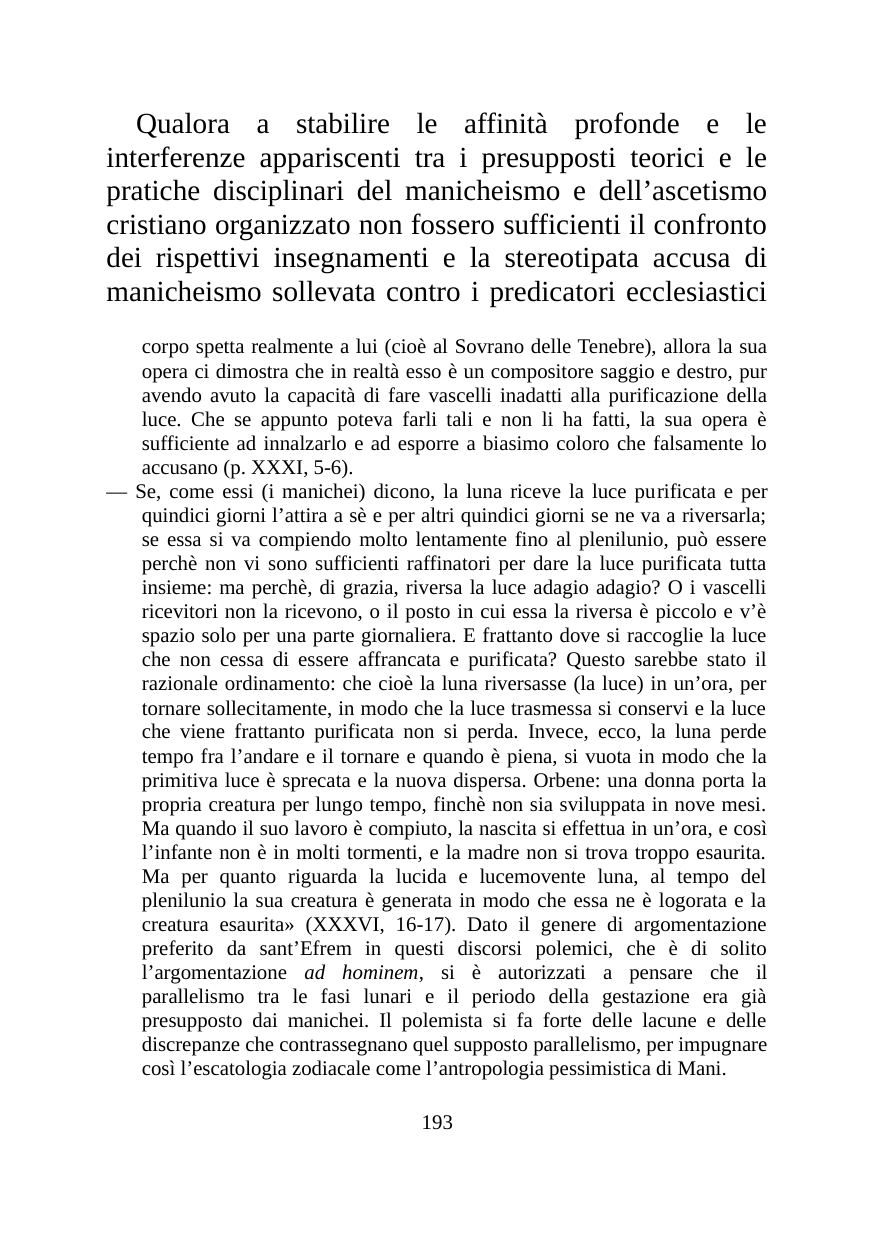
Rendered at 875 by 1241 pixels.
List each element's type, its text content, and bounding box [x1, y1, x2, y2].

text — Se, come essi (i manichei) dicono, la luna riceve la luce purificata e per quindici giorni l’attira a sè e per altri quindici giorni se ne va a riversarla; se essa si va compiendo molto lentamente fino al plenilunio, può essere perchè non vi sono sufficienti raffinatori per dare la luce purificata tutta insieme: ma perchè, di grazia, riversa la luce adagio adagio? O i vascelli ricevitori non la ricevono, o il posto in cui essa la riversa è piccolo e v’è spazio solo per una parte giornaliera. E frattanto dove si raccoglie la luce che non cessa di essere affrancata e purificata? Questo sarebbe stato il razionale ordinamento: che cioè la luna riversasse (la luce) in un’ora, per tornare sollecitamente, in modo che la luce trasmessa si conservi e la luce che viene frattanto purificata non si perda. Invece, ecco, la luna perde tempo fra l’andare e il tornare e quando è piena, si vuota in modo che la primitiva luce è sprecata e la nuova dispersa. Orbene: una donna porta la propria creatura per lungo tempo, finchè non sia sviluppata in nove mesi. Ma quando il suo lavoro è compiuto, la nascita si effettua in un’ora, e così l’infante non è in molti tormenti, e la madre non si trova troppo esaurita. Ma per quanto riguarda la lucida e lucemovente luna, al tempo del plenilunio la sua creatura è generata in modo che essa ne è logorata e la creatura esaurita» (XXXVI, 16-17). Dato il genere di argomentazione preferito da sant’Efrem in questi discorsi polemici, che è di solito l’argomentazione ad hominem, si è autorizzati a pensare che il parallelismo tra le fasi lunari e il periodo della gestazione era già presupposto dai manichei. Il polemista si fa forte delle lacune e delle discrepanze che contrassegnano quel supposto parallelismo, per impugnare così l’escatologia zodiacale come l’antropologia pessimistica di Mani. [106, 479, 768, 1080]
text Qualora a stabilire le affinità profonde e le interferenze appariscenti tra i presupposti teorici e le pratiche disciplinari del manicheismo e dell’ascetismo cristiano organizzato non fossero sufficienti il confronto dei rispettivi insegnamenti e la stereotipata accusa di manicheismo sollevata contro i predicatori ecclesiastici [106, 106, 768, 307]
text corpo spetta realmente a lui (cioè al Sovrano delle Tenebre), allora la sua opera ci dimostra che in realtà esso è un compositore saggio e destro, pur avendo avuto la capacità di fare vascelli inadatti alla purificazione della luce. Che se appunto poteva farli tali e non li ha fatti, la sua opera è sufficiente ad innalzarlo e ad esporre a biasimo coloro che falsamente lo accusano (p. XXXI, 5-6). [106, 334, 768, 479]
